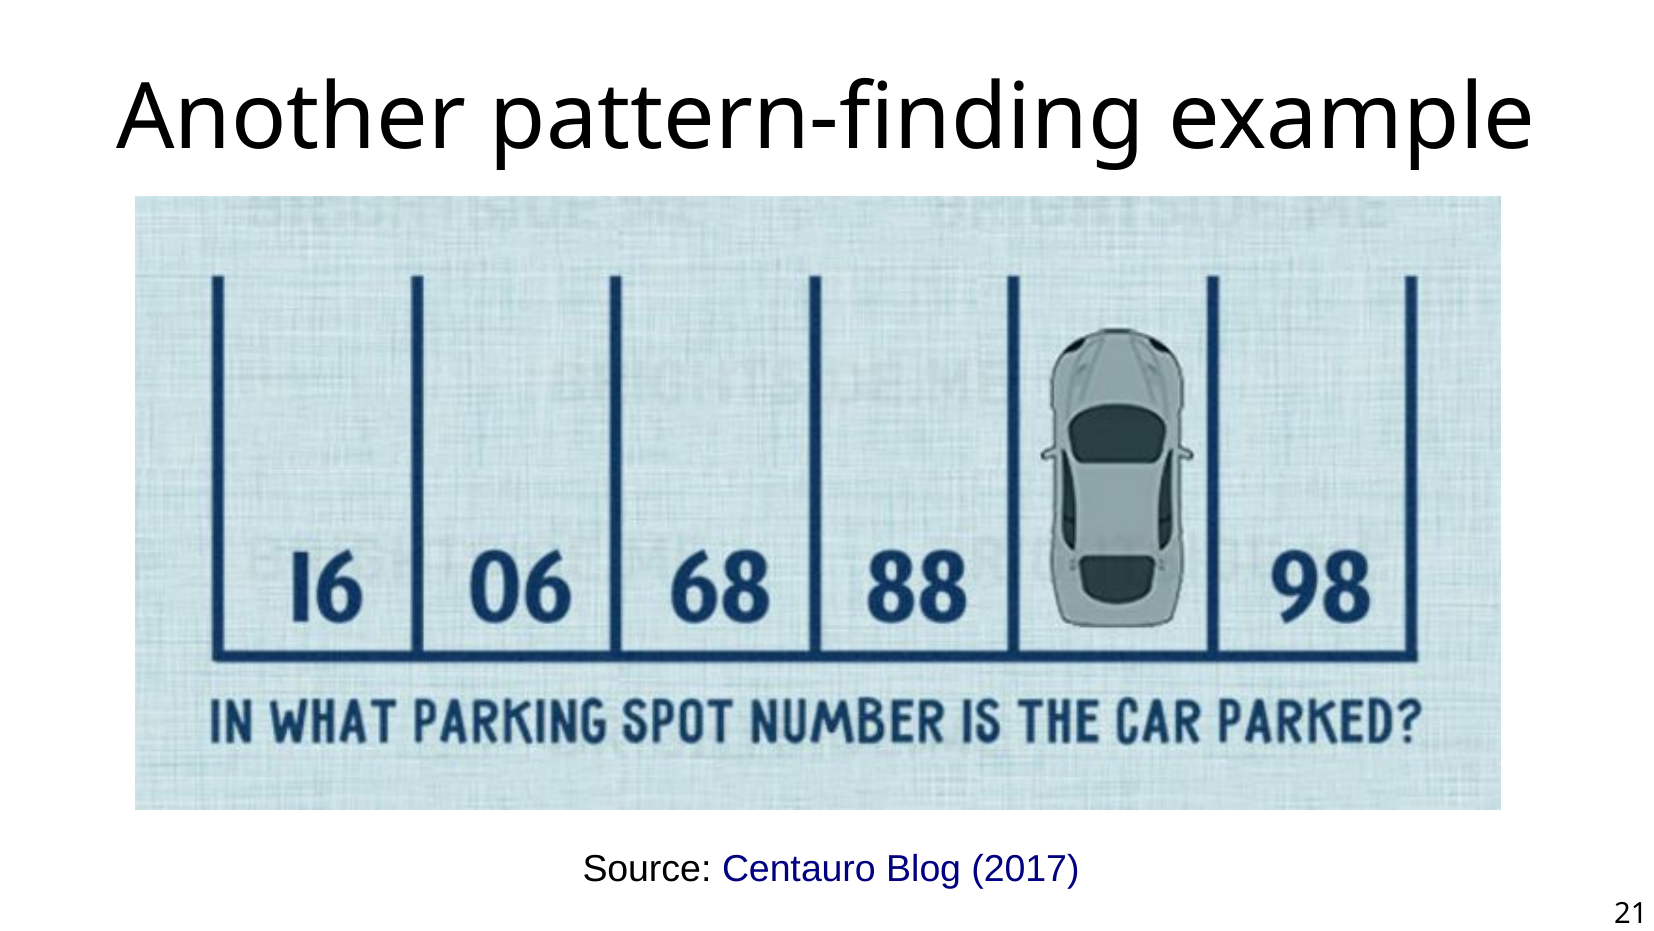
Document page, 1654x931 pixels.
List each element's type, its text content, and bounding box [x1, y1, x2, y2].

text_box Source: Centauro Blog (2017) [27, 840, 1636, 897]
picture [135, 196, 1501, 811]
title Another pattern-finding example [82, 1, 1571, 226]
